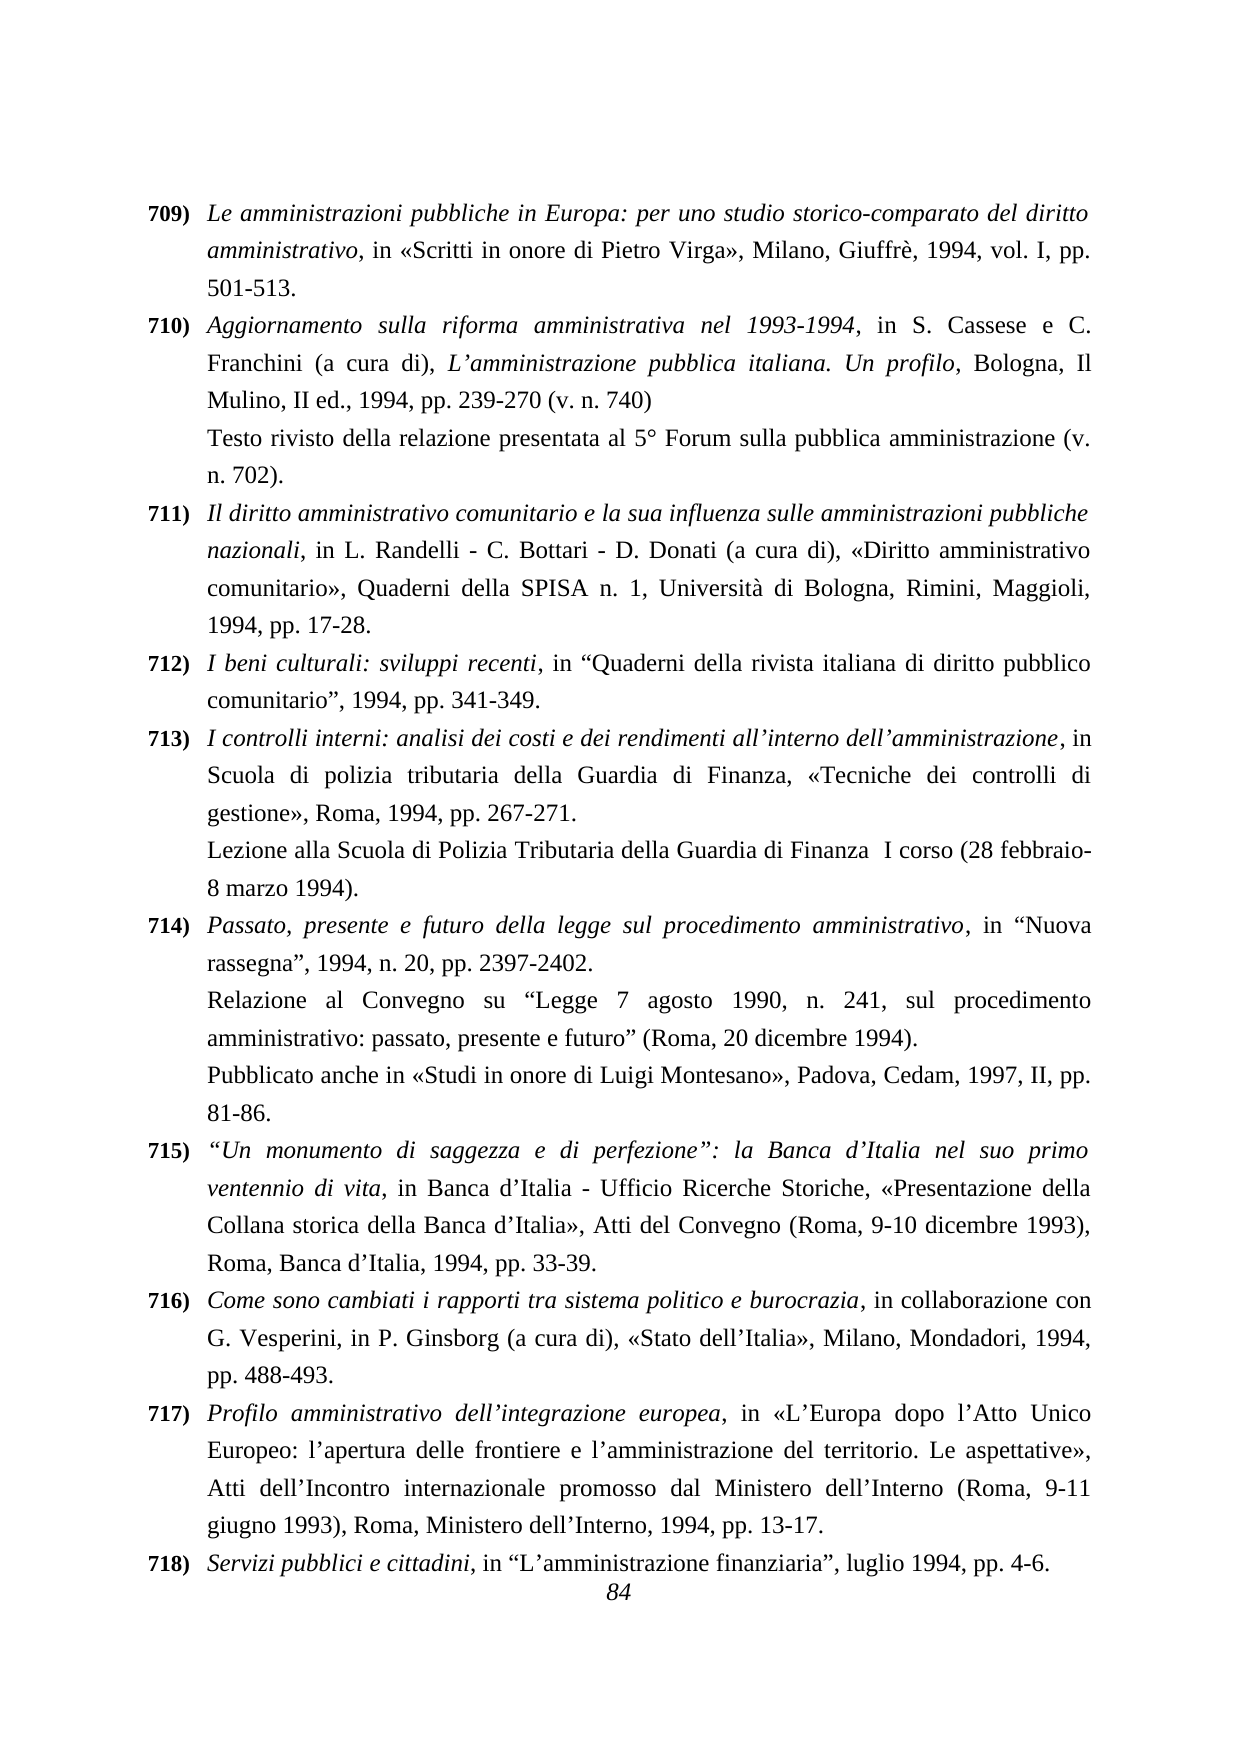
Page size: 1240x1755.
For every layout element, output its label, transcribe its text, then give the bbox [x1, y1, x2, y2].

text Relazione al Convegno su “Legge 7 agosto 1990, n. 241, sul procedimento amministrativo: passato, presente e futuro” (Roma, 20 dicembre 1994). [207, 976, 1092, 1051]
list “Un monumento di saggezza e di perfezione”: la Banca d’Italia nel suo primo ventennio di vita, in Banca d’Italia - Ufficio Ricerche Storiche, «Presentazione della Collana storica della Banca d’Italia», Atti del Convegno (Roma, 9-10 dicembre 1993), Roma, Banca d’Italia, 1994, pp. 33-39. [148, 1126, 1092, 1276]
text Lezione alla Scuola di Polizia Tributaria della Guardia di Finanza ­ I corso (28 febbraio-8 marzo 1994). [207, 826, 1092, 901]
text Testo rivisto della relazione presentata al 5° Forum sulla pubblica amministrazione (v. n. 702). [207, 414, 1092, 489]
list Profilo amministrativo dell’integrazione europea, in «L’Europa dopo l’Atto Unico Europeo: l’apertura delle frontiere e l’amministrazione del territorio. Le aspettative», Atti dell’Incontro internazionale promosso dal Ministero dell’Interno (Roma, 9-11 giugno 1993), Roma, Ministero dell’Interno, 1994, pp. 13-17. [148, 1389, 1092, 1539]
list Servizi pubblici e cittadini, in “L’amministrazione finanziaria”, luglio 1994, pp. 4-6. [148, 1539, 1092, 1576]
list Il diritto amministrativo comunitario e la sua influenza sulle amministrazioni pubbliche nazionali, in L. Randelli - C. Bottari - D. Donati (a cura di), «Diritto amministrativo comunitario», Quaderni della SPISA n. 1, Università di Bologna, Rimini, Maggioli, 1994, pp. 17-28. [148, 489, 1092, 639]
list Aggiornamento sulla riforma amministrativa nel 1993-1994, in S. Cassese e C. Franchini (a cura di), L’amministrazione pubblica italiana. Un profilo, Bologna, Il Mulino, II ed., 1994, pp. 239-270 (v. n. 740) [148, 301, 1092, 414]
list Passato, presente e futuro della legge sul procedimento amministrativo, in “Nuova rassegna”, 1994, n. 20, pp. 2397-2402. [148, 901, 1092, 976]
list I beni culturali: sviluppi recenti, in “Quaderni della rivista italiana di diritto pubblico comunitario”, 1994, pp. 341-349. [148, 639, 1092, 714]
list I controlli interni: analisi dei costi e dei rendimenti all’interno dell’amministrazione, in Scuola di polizia tributaria della Guardia di Finanza, «Tecniche dei controlli di gestione», Roma, 1994, pp. 267-271. [148, 714, 1092, 826]
text Pubblicato anche in «Studi in onore di Luigi Montesano», Padova, Cedam, 1997, II, pp. 81-86. [207, 1051, 1092, 1126]
list Come sono cambiati i rapporti tra sistema politico e burocrazia, in collaborazione con G. Vesperini, in P. Ginsborg (a cura di), «Stato dell’Italia», Milano, Mondadori, 1994, pp. 488-493. [148, 1276, 1092, 1389]
list Le amministrazioni pubbliche in Europa: per uno studio storico-comparato del diritto amministrativo, in «Scritti in onore di Pietro Virga», Milano, Giuffrè, 1994, vol. I, pp. 501-513. [148, 189, 1092, 301]
